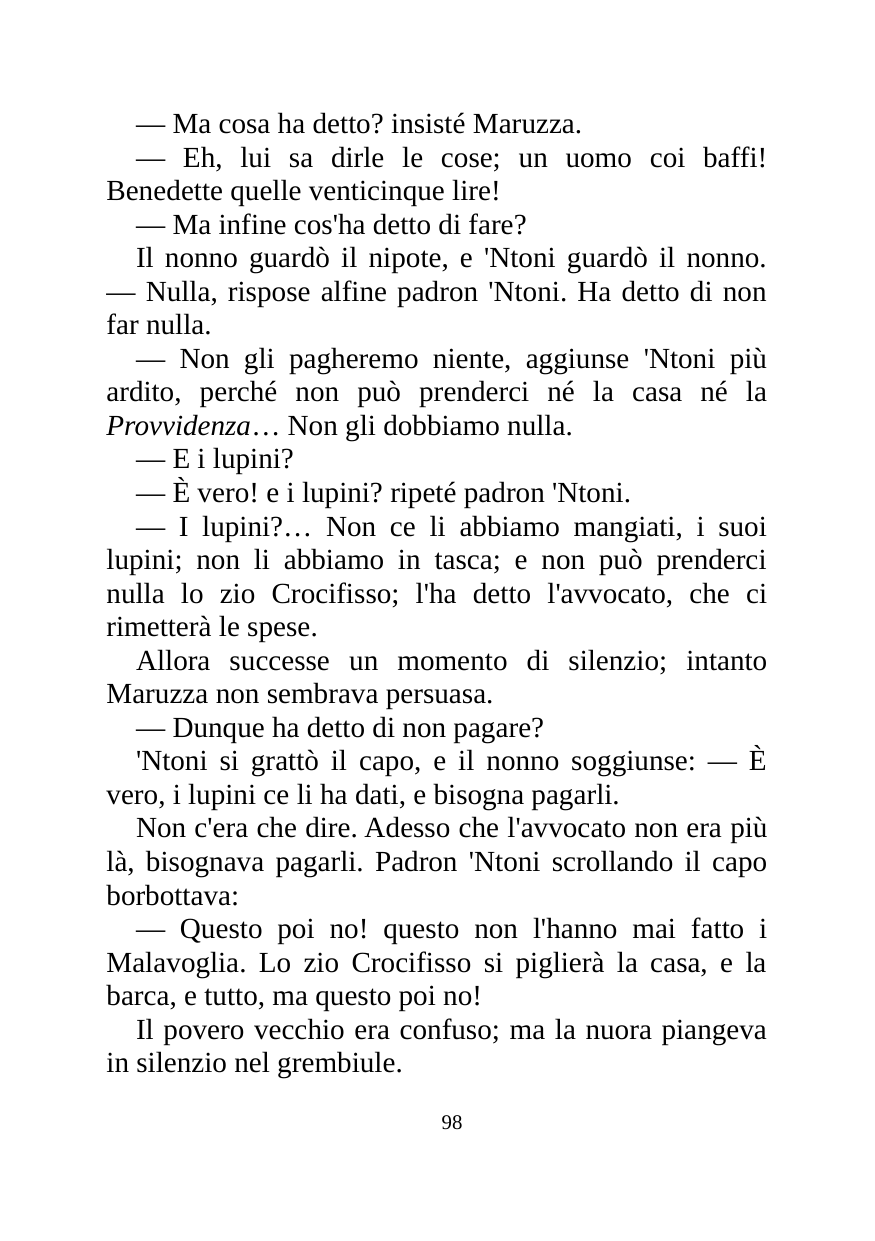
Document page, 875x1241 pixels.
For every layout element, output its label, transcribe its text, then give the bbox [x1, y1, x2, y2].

text Il nonno guardò il nipote, e 'Ntoni guardò il nonno. — Nulla, rispose alfine padron 'Ntoni. Ha detto di non far nulla. [106, 240, 768, 341]
text — Eh, lui sa dirle le cose; un uomo coi baffi! Benedette quelle venticinque lire! [106, 140, 768, 207]
text — Ma infine cos'ha detto di fare? [106, 207, 768, 240]
text — Dunque ha detto di non pagare? [106, 710, 768, 743]
text Allora successe un momento di silenzio; intanto Maruzza non sembrava persuasa. [106, 643, 768, 710]
text Non c'era che dire. Adesso che l'avvocato non era più là, bisognava pagarli. Padron 'Ntoni scrollando il capo borbottava: [106, 811, 768, 911]
text — I lupini?… Non ce li abbiamo mangiati, i suoi lupini; non li abbiamo in tasca; e non può prenderci nulla lo zio Crocifisso; l'ha detto l'avvocato, che ci rimetterà le spese. [106, 509, 768, 643]
text — Non gli pagheremo niente, aggiunse 'Ntoni più ardito, perché non può prenderci né la casa né la Provvidenza… Non gli dobbiamo nulla. [106, 341, 768, 442]
text — Ma cosa ha detto? insisté Maruzza. [106, 106, 768, 140]
text — E i lupini? [106, 442, 768, 475]
text 'Ntoni si grattò il capo, e il nonno soggiunse: — È vero, i lupini ce li ha dati, e bisogna pagarli. [106, 743, 768, 811]
text Il povero vecchio era confuso; ma la nuora piangeva in silenzio nel grembiule. [106, 1012, 768, 1079]
text — Questo poi no! questo non l'hanno mai fatto i Malavoglia. Lo zio Crocifisso si piglierà la casa, e la barca, e tutto, ma questo poi no! [106, 911, 768, 1012]
text — È vero! e i lupini? ripeté padron 'Ntoni. [106, 475, 768, 509]
